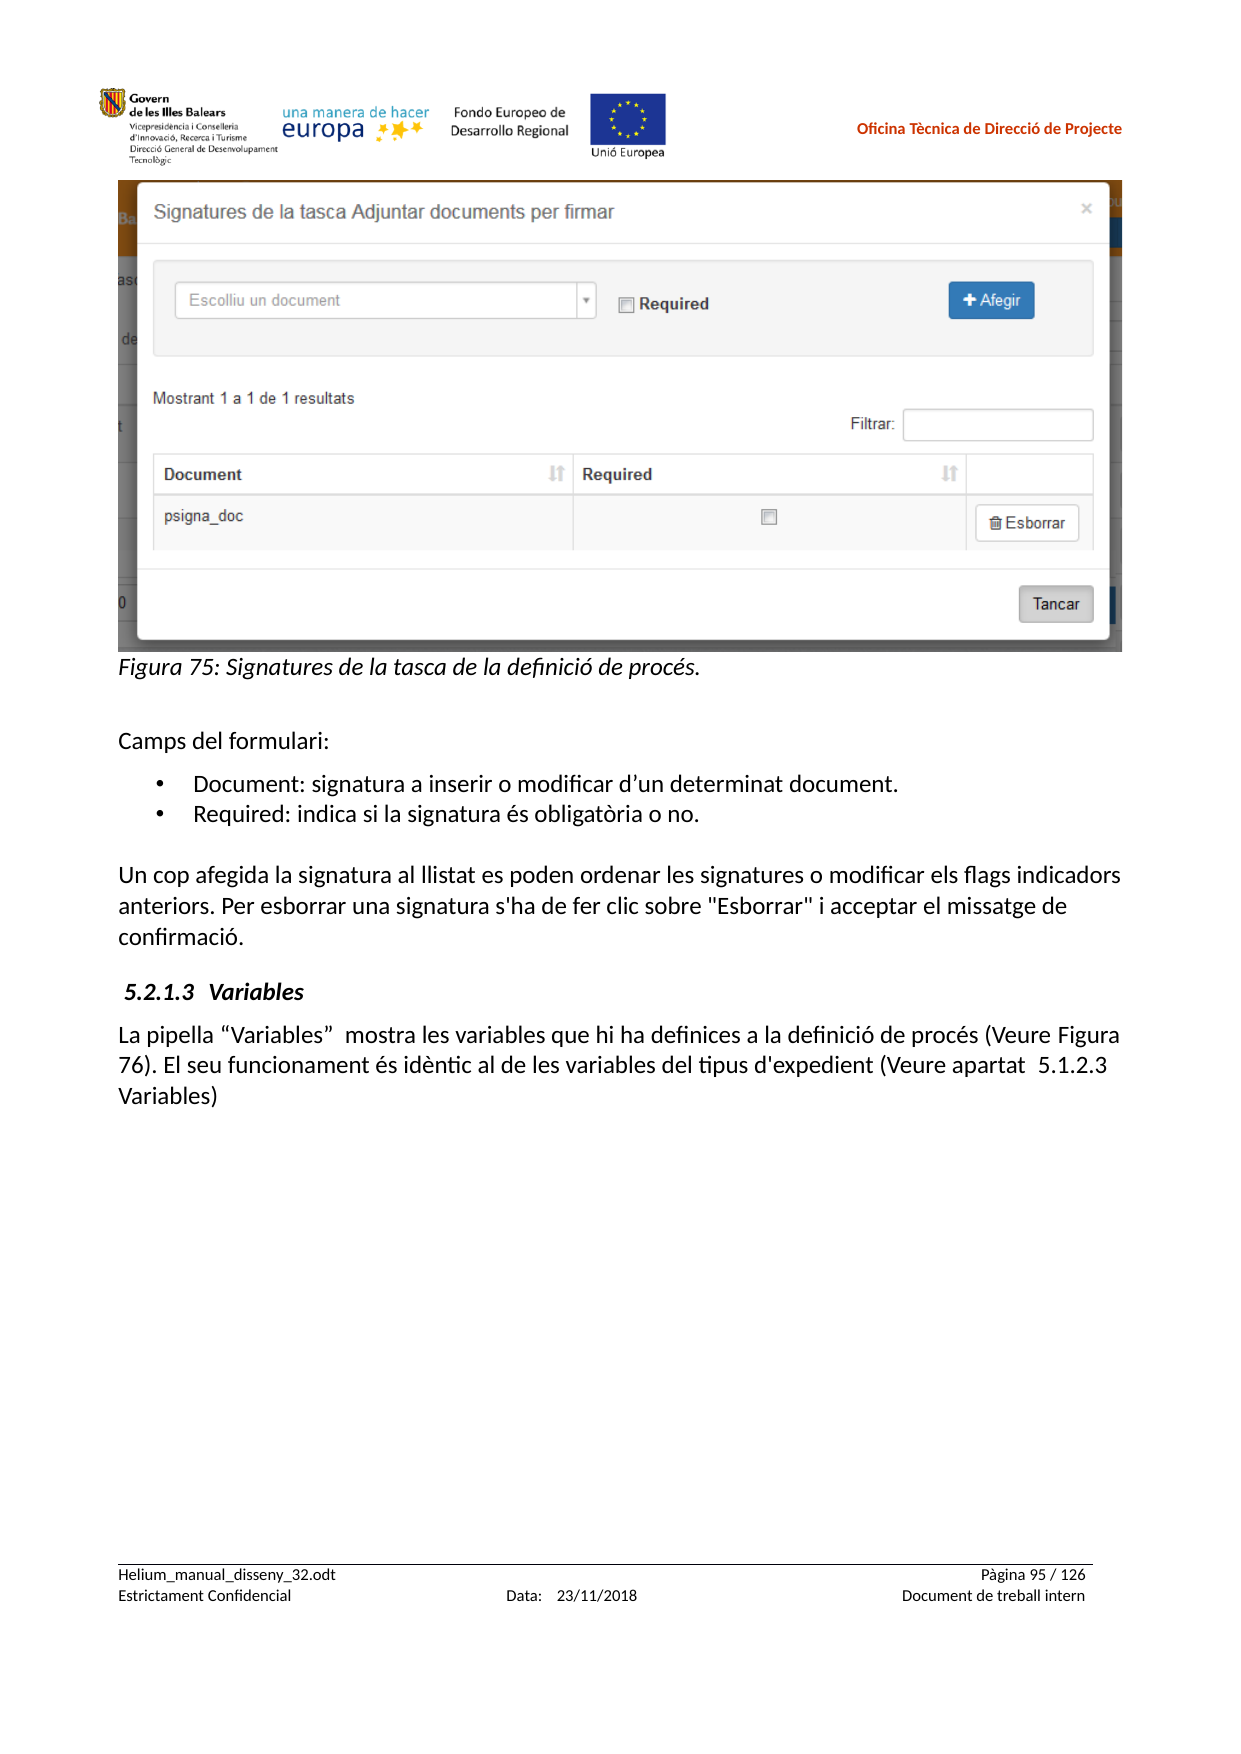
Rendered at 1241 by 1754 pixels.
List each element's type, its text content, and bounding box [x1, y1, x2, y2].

list Required: indica si la signatura és obligatòria o no. [156, 799, 1122, 829]
text La pipella “Variables” mostra les variables que hi ha definices a la definició de procés (Veure Figura 76). El seu funcionament és idèntic al de les variables del tipus d'expedient (Veure apartat 5.1.2.3 Variables) [118, 1019, 1122, 1111]
text Figura 75: Signatures de la tasca de la definició de procés. [118, 652, 1122, 682]
text Camps del formulari: [118, 725, 1122, 756]
subtitle Variables [118, 976, 1122, 1007]
text Un cop afegida la signatura al llistat es poden ordenar les signatures o modificar els flags indicadors anteriors. Per esborrar una signatura s'ha de fer clic sobre "Esborrar" i acceptar el missatge de confirmació. [118, 860, 1122, 951]
picture [118, 180, 1123, 652]
list Document: signatura a inserir o modificar d’un determinat document. [156, 768, 1122, 799]
picture [99, 87, 668, 166]
